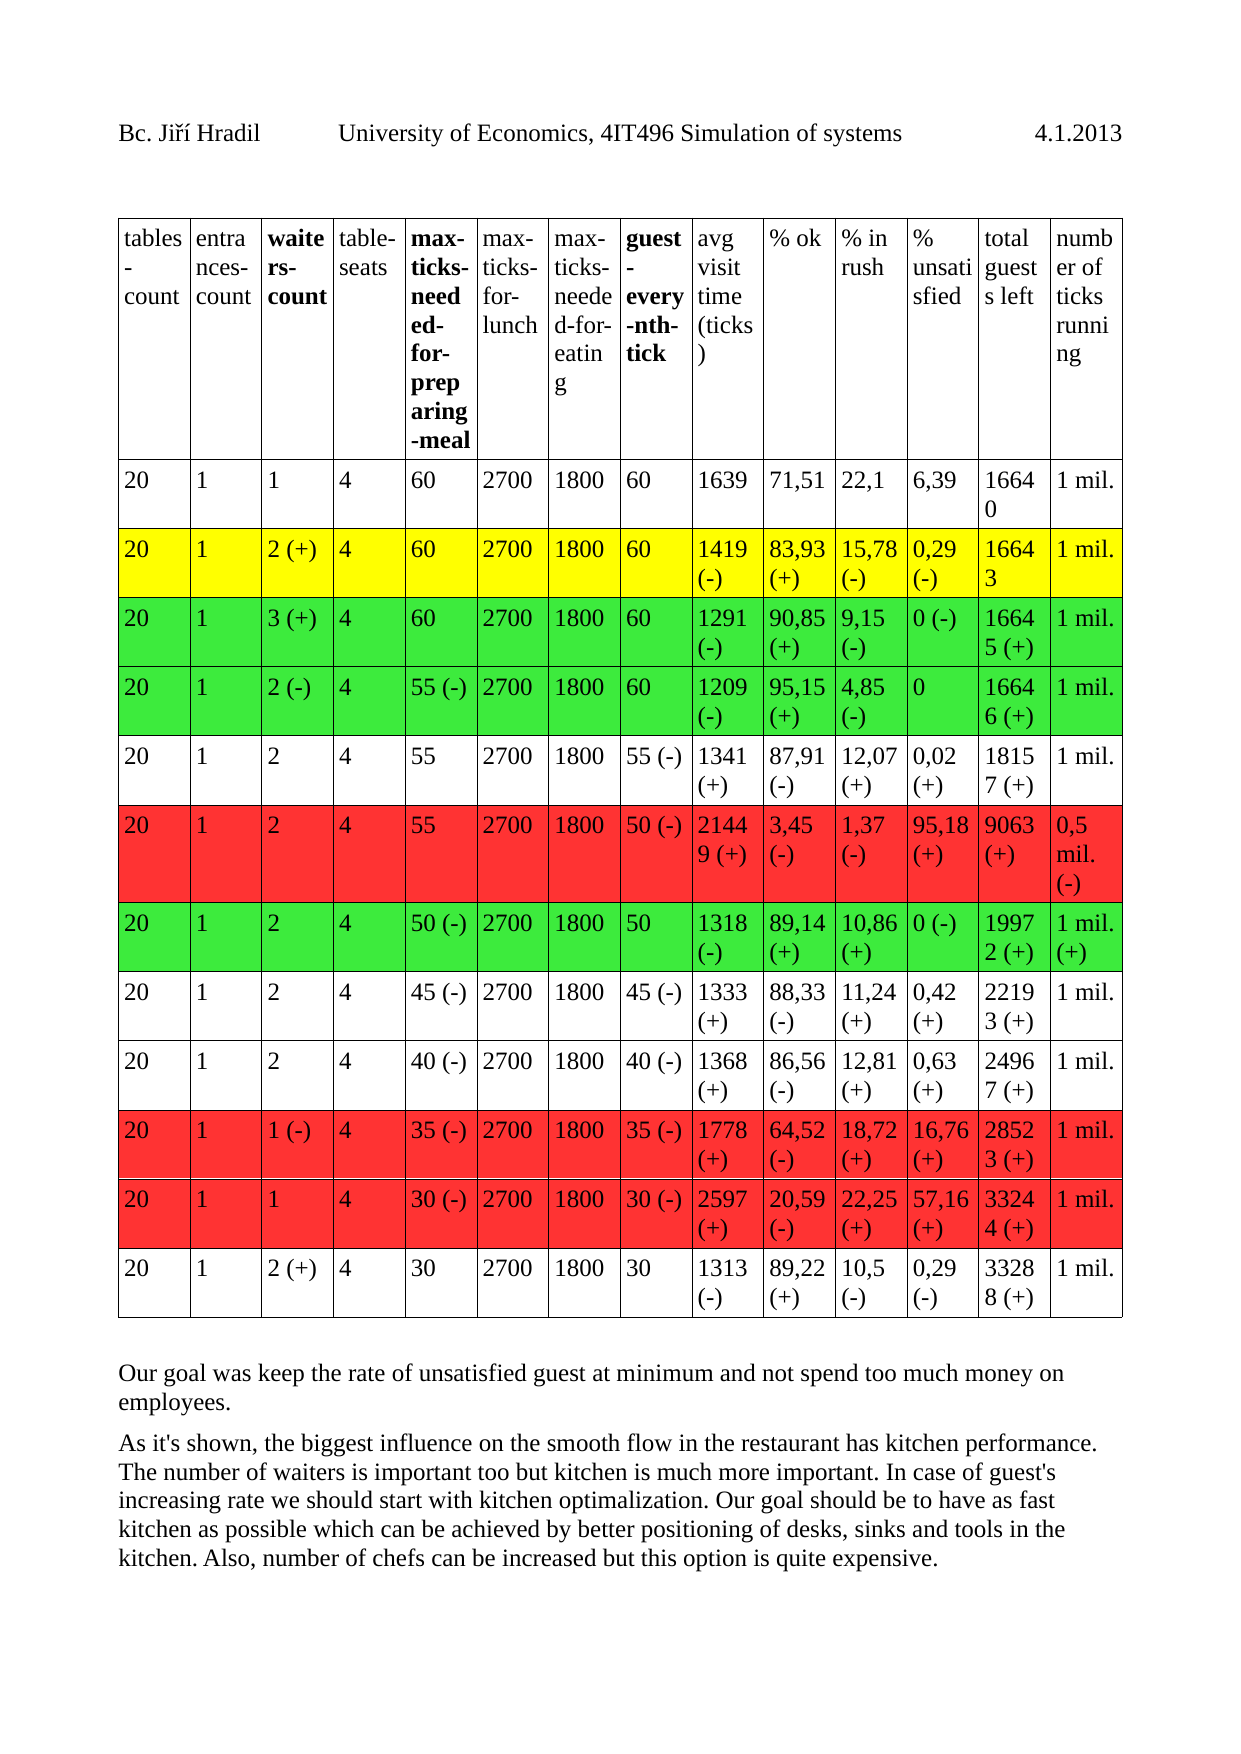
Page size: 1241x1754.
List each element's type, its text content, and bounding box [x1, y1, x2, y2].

table_cell 1639 [693, 460, 763, 528]
table_cell 1 [191, 1111, 261, 1178]
table_cell 2 [262, 903, 333, 971]
table_cell 1 mil. [1051, 1249, 1122, 1317]
table_cell 1 mil. [1051, 736, 1122, 804]
table_cell 0,29 (-) [908, 529, 978, 597]
table_cell 2700 [478, 460, 548, 528]
table_cell 2 [262, 806, 333, 902]
table_cell 57,16 (+) [908, 1180, 978, 1248]
table_cell 1 mil. [1051, 667, 1122, 735]
table_cell 16646 (+) [979, 667, 1050, 735]
table_cell 11,24 (+) [836, 972, 907, 1040]
table_cell 33244 (+) [979, 1180, 1050, 1248]
table_cell 4 [334, 806, 405, 902]
table_cell 50 (-) [621, 806, 692, 902]
table_cell 2700 [478, 1041, 548, 1109]
table_cell 19972 (+) [979, 903, 1050, 971]
list As it's shown, the biggest influence on the smooth flow in the restaurant has kitchen performance. The number of waiters is important too but kitchen is much more important. In case of guest's increasing rate we should start with kitchen optimalization. Our goal should be to have as fast kitchen as possible which can be achieved by better positioning of desks, sinks and tools in the kitchen. Also, number of chefs can be increased but this option is quite expensive. [118, 1428, 1122, 1572]
table_cell 0 [908, 667, 978, 735]
table_cell 1 mil. [1051, 1041, 1122, 1109]
table_cell 28523 (+) [979, 1111, 1050, 1178]
table_cell 2 (-) [262, 667, 333, 735]
table_cell 1,37 (-) [836, 806, 907, 902]
table_cell 33288 (+) [979, 1249, 1050, 1317]
table_cell 2700 [478, 806, 548, 902]
table_cell 4 [334, 1111, 405, 1178]
table_header waiters-count [262, 219, 333, 459]
table_cell 18,72 (+) [836, 1111, 907, 1178]
table_header % ok [764, 219, 835, 459]
table_cell 2597 (+) [693, 1180, 763, 1248]
table_cell 20 [119, 1249, 190, 1317]
table_cell 16643 [979, 529, 1050, 597]
table_cell 1368 (+) [693, 1041, 763, 1109]
table_cell 20 [119, 972, 190, 1040]
table_cell 20 [119, 1180, 190, 1248]
table_cell 1 [191, 1041, 261, 1109]
table_cell 50 [621, 903, 692, 971]
table_cell 1313 (-) [693, 1249, 763, 1317]
table_cell 1800 [549, 806, 620, 902]
table_cell 1333 (+) [693, 972, 763, 1040]
table_cell 60 [621, 667, 692, 735]
table_cell 95,18 (+) [908, 806, 978, 902]
table_header tables-count [119, 219, 190, 459]
table_cell 1 [191, 667, 261, 735]
table_cell 55 [406, 736, 477, 804]
table_cell 1 mil. [1051, 1111, 1122, 1178]
table_cell 20 [119, 598, 190, 666]
table_cell 71,51 [764, 460, 835, 528]
table_cell 1800 [549, 1180, 620, 1248]
table_header max-ticks-needed-for-eating [549, 219, 620, 459]
table_cell 35 (-) [621, 1111, 692, 1178]
table_header total guests left [979, 219, 1050, 459]
table_cell 1 [191, 972, 261, 1040]
table_cell 6,39 [908, 460, 978, 528]
table_cell 1800 [549, 972, 620, 1040]
table_cell 1800 [549, 598, 620, 666]
table_cell 16645 (+) [979, 598, 1050, 666]
table_cell 87,91 (-) [764, 736, 835, 804]
table_cell 55 (-) [621, 736, 692, 804]
table_cell 20 [119, 667, 190, 735]
table_cell 20,59(-) [764, 1180, 835, 1248]
table_cell 0 (-) [908, 903, 978, 971]
table_cell 30 (-) [406, 1180, 477, 1248]
table_cell 83,93 (+) [764, 529, 835, 597]
table_cell 0,63 (+) [908, 1041, 978, 1109]
table_cell 15,78 (-) [836, 529, 907, 597]
table_cell 1 [191, 529, 261, 597]
table_header max-ticks-needed-for-preparing-meal [406, 219, 477, 459]
table_header max-ticks-for-lunch [478, 219, 548, 459]
table_cell 20 [119, 1111, 190, 1178]
table_cell 20 [119, 529, 190, 597]
table_cell 22,25 (+) [836, 1180, 907, 1248]
table_cell 4 [334, 1180, 405, 1248]
table_cell 20 [119, 1041, 190, 1109]
table_cell 1419 (-) [693, 529, 763, 597]
table_cell 18157 (+) [979, 736, 1050, 804]
table_cell 50 (-) [406, 903, 477, 971]
table_cell 1 [262, 1180, 333, 1248]
table_header table-seats [334, 219, 405, 459]
table_cell 45 (-) [406, 972, 477, 1040]
table_cell 4 [334, 736, 405, 804]
table_cell 86,56 (-) [764, 1041, 835, 1109]
table_cell 1341 (+) [693, 736, 763, 804]
list Our goal was keep the rate of unsatisfied guest at minimum and not spend too much money on employees. [118, 1358, 1122, 1416]
table_header entrances-count [191, 219, 261, 459]
table_cell 20 [119, 903, 190, 971]
table_cell 89,14 (+) [764, 903, 835, 971]
table_cell 90,85 (+) [764, 598, 835, 666]
table_cell 1800 [549, 903, 620, 971]
table_cell 10,86 (+) [836, 903, 907, 971]
table_cell 4,85 (-) [836, 667, 907, 735]
table_cell 60 [621, 460, 692, 528]
table_cell 12,07 (+) [836, 736, 907, 804]
table_cell 4 [334, 460, 405, 528]
table_cell 1 [191, 736, 261, 804]
table_cell 1800 [549, 1111, 620, 1178]
table_cell 40 (-) [621, 1041, 692, 1109]
table_cell 2700 [478, 903, 548, 971]
table_cell 2700 [478, 1111, 548, 1178]
table_cell 60 [406, 460, 477, 528]
table_cell 1800 [549, 460, 620, 528]
table_cell 55 (-) [406, 667, 477, 735]
table_cell 1 mil. [1051, 598, 1122, 666]
table_cell 0,29 (-) [908, 1249, 978, 1317]
table_cell 4 [334, 529, 405, 597]
table_cell 2 [262, 736, 333, 804]
table_cell 1800 [549, 529, 620, 597]
table_cell 2700 [478, 736, 548, 804]
table_cell 1 [191, 460, 261, 528]
table_cell 1318 (-) [693, 903, 763, 971]
table_cell 64,52 (-) [764, 1111, 835, 1178]
table_cell 2700 [478, 529, 548, 597]
table_cell 20 [119, 736, 190, 804]
table_header % in rush [836, 219, 907, 459]
table_cell 1 mil. [1051, 972, 1122, 1040]
table_cell 45 (-) [621, 972, 692, 1040]
table_cell 4 [334, 1249, 405, 1317]
table_cell 1 [191, 903, 261, 971]
table_cell 1 [191, 598, 261, 666]
table_cell 1 [262, 460, 333, 528]
table_cell 0,42 (+) [908, 972, 978, 1040]
table_cell 60 [406, 529, 477, 597]
table_cell 30 (-) [621, 1180, 692, 1248]
table_cell 22,1 [836, 460, 907, 528]
table_cell 3,45 (-) [764, 806, 835, 902]
table_cell 4 [334, 972, 405, 1040]
table_cell 30 [406, 1249, 477, 1317]
table_cell 2700 [478, 598, 548, 666]
table_cell 55 [406, 806, 477, 902]
table_cell 0,02 (+) [908, 736, 978, 804]
table_cell 30 [621, 1249, 692, 1317]
table_cell 2700 [478, 972, 548, 1040]
table_cell 95,15 (+) [764, 667, 835, 735]
table_cell 40 (-) [406, 1041, 477, 1109]
table_cell 2 (+) [262, 529, 333, 597]
table_cell 35 (-) [406, 1111, 477, 1178]
table_cell 21449 (+) [693, 806, 763, 902]
table_cell 0 (-) [908, 598, 978, 666]
table_cell 2 [262, 972, 333, 1040]
table_cell 1 [191, 806, 261, 902]
table_cell 9,15 (-) [836, 598, 907, 666]
table_cell 9063 (+) [979, 806, 1050, 902]
table_cell 2 (+) [262, 1249, 333, 1317]
table_cell 12,81 (+) [836, 1041, 907, 1109]
table_cell 60 [621, 598, 692, 666]
table_cell 1800 [549, 667, 620, 735]
table_cell 4 [334, 598, 405, 666]
table_cell 1800 [549, 1041, 620, 1109]
table_cell 1 (-) [262, 1111, 333, 1178]
table_cell 1 mil. (+) [1051, 903, 1122, 971]
table_cell 1778 (+) [693, 1111, 763, 1178]
table_cell 1 [191, 1249, 261, 1317]
table_cell 88,33 (-) [764, 972, 835, 1040]
table_cell 24967 (+) [979, 1041, 1050, 1109]
table_cell 1209 (-) [693, 667, 763, 735]
table_cell 16640 [979, 460, 1050, 528]
table_cell 1291 (-) [693, 598, 763, 666]
table_cell 1 [191, 1180, 261, 1248]
table_cell 1 mil. [1051, 1180, 1122, 1248]
table_cell 1800 [549, 1249, 620, 1317]
table_cell 1 mil. [1051, 460, 1122, 528]
table_cell 10,5 (-) [836, 1249, 907, 1317]
table_cell 2 [262, 1041, 333, 1109]
table_cell 2700 [478, 1180, 548, 1248]
table_cell 20 [119, 460, 190, 528]
table_cell 2700 [478, 667, 548, 735]
table_cell 3 (+) [262, 598, 333, 666]
table_cell 4 [334, 667, 405, 735]
table_cell 4 [334, 1041, 405, 1109]
table_cell 1800 [549, 736, 620, 804]
table_header avg visit time (ticks) [693, 219, 763, 459]
table_cell 60 [406, 598, 477, 666]
table_cell 89,22 (+) [764, 1249, 835, 1317]
table_cell 0,5 mil. (-) [1051, 806, 1122, 902]
table_header guest-every-nth-tick [621, 219, 692, 459]
table_header % unsatisfied [908, 219, 978, 459]
table_cell 22193 (+) [979, 972, 1050, 1040]
table_cell 4 [334, 903, 405, 971]
table_cell 16,76(+) [908, 1111, 978, 1178]
table_cell 60 [621, 529, 692, 597]
table_header number of ticks running [1051, 219, 1122, 459]
table_cell 1 mil. [1051, 529, 1122, 597]
table_cell 20 [119, 806, 190, 902]
table_cell 2700 [478, 1249, 548, 1317]
